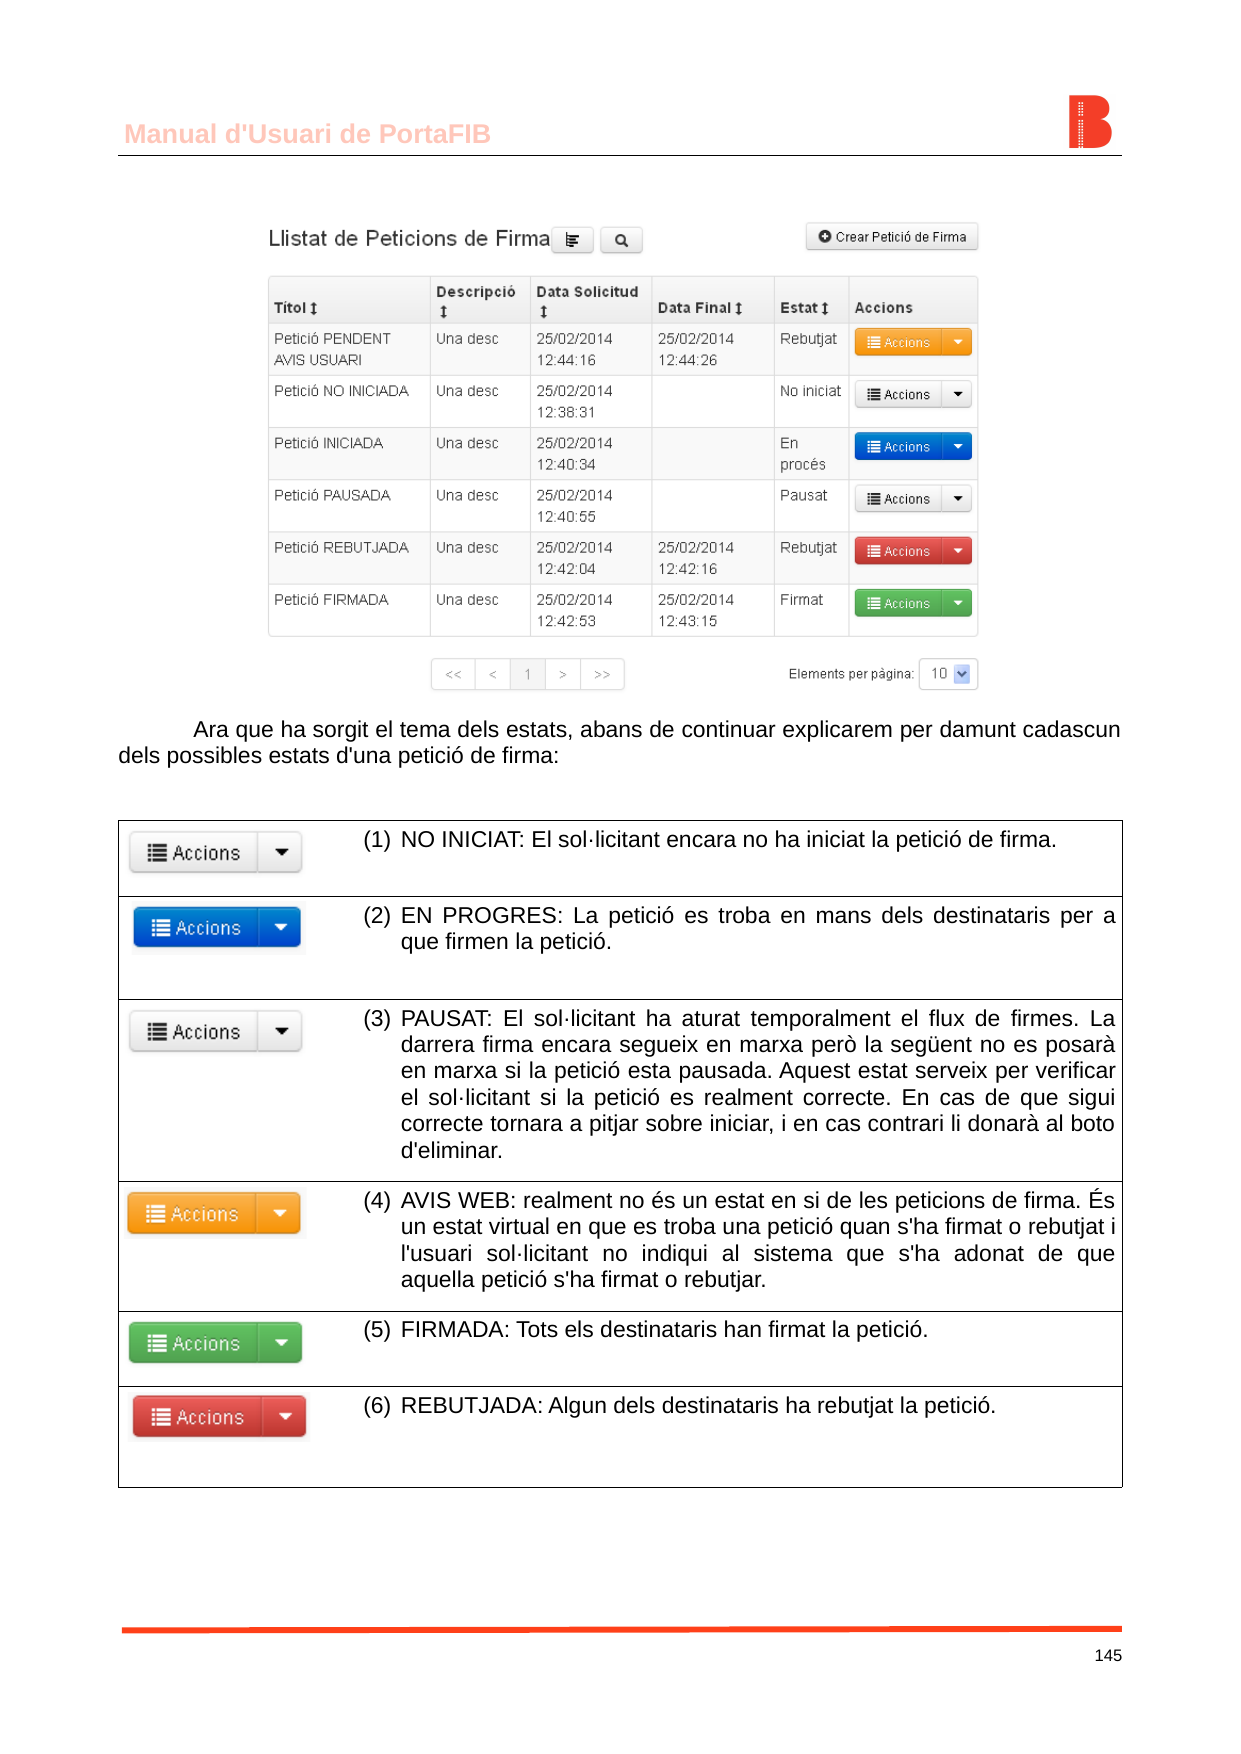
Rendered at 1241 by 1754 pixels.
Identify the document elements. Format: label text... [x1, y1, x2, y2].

table_cell REBUTJADA: Algun dels destinataris ha rebutjat la petició. [320, 1387, 1122, 1487]
table_cell [119, 897, 320, 999]
picture [123, 1004, 309, 1057]
table_header [119, 821, 320, 896]
picture [123, 1187, 307, 1239]
picture [131, 901, 307, 955]
table_cell FIRMADA: Tots els destinataris han firmat la petició. [320, 1312, 1122, 1386]
text Ara que ha sorgit el tema dels estats, abans de continuar explicarem per damunt cadascun dels possibles estats d'una petició de firma: [118, 716, 1122, 769]
picture [127, 1392, 311, 1442]
picture [1063, 94, 1117, 150]
table_cell [119, 1312, 320, 1386]
table_cell [119, 1000, 320, 1181]
picture [123, 1316, 307, 1368]
table_cell [119, 1387, 320, 1487]
table_cell AVIS WEB: realment no és un estat en si de les peticions de firma. És un estat virtual en que es troba una petició quan s'ha firmat o rebutjat i l'usuari sol·licitant no indiqui al sistema que s'ha adonat de que aquella petició s'ha firmat o rebutjar. [320, 1182, 1122, 1311]
picture [123, 826, 309, 878]
table_cell PAUSAT: El sol·licitant ha aturat temporalment el flux de firmes. La darrera firma encara segueix en marxa però la següent no es posarà en marxa si la petició esta pausada. Aquest estat serveix per verificar el sol·licitant si la petició es realment correcte. En cas de que sigui correcte tornara a pitjar sobre iniciar, i en cas contrari li donarà al boto d'eliminar. [320, 1000, 1122, 1181]
table_header NO INICIAT: El sol·licitant encara no ha iniciat la petició de firma. [320, 821, 1122, 896]
table_cell EN PROGRES: La petició es troba en mans dels destinataris per a que firmen la petició. [320, 897, 1122, 999]
table_cell [119, 1182, 320, 1311]
picture [252, 215, 988, 704]
